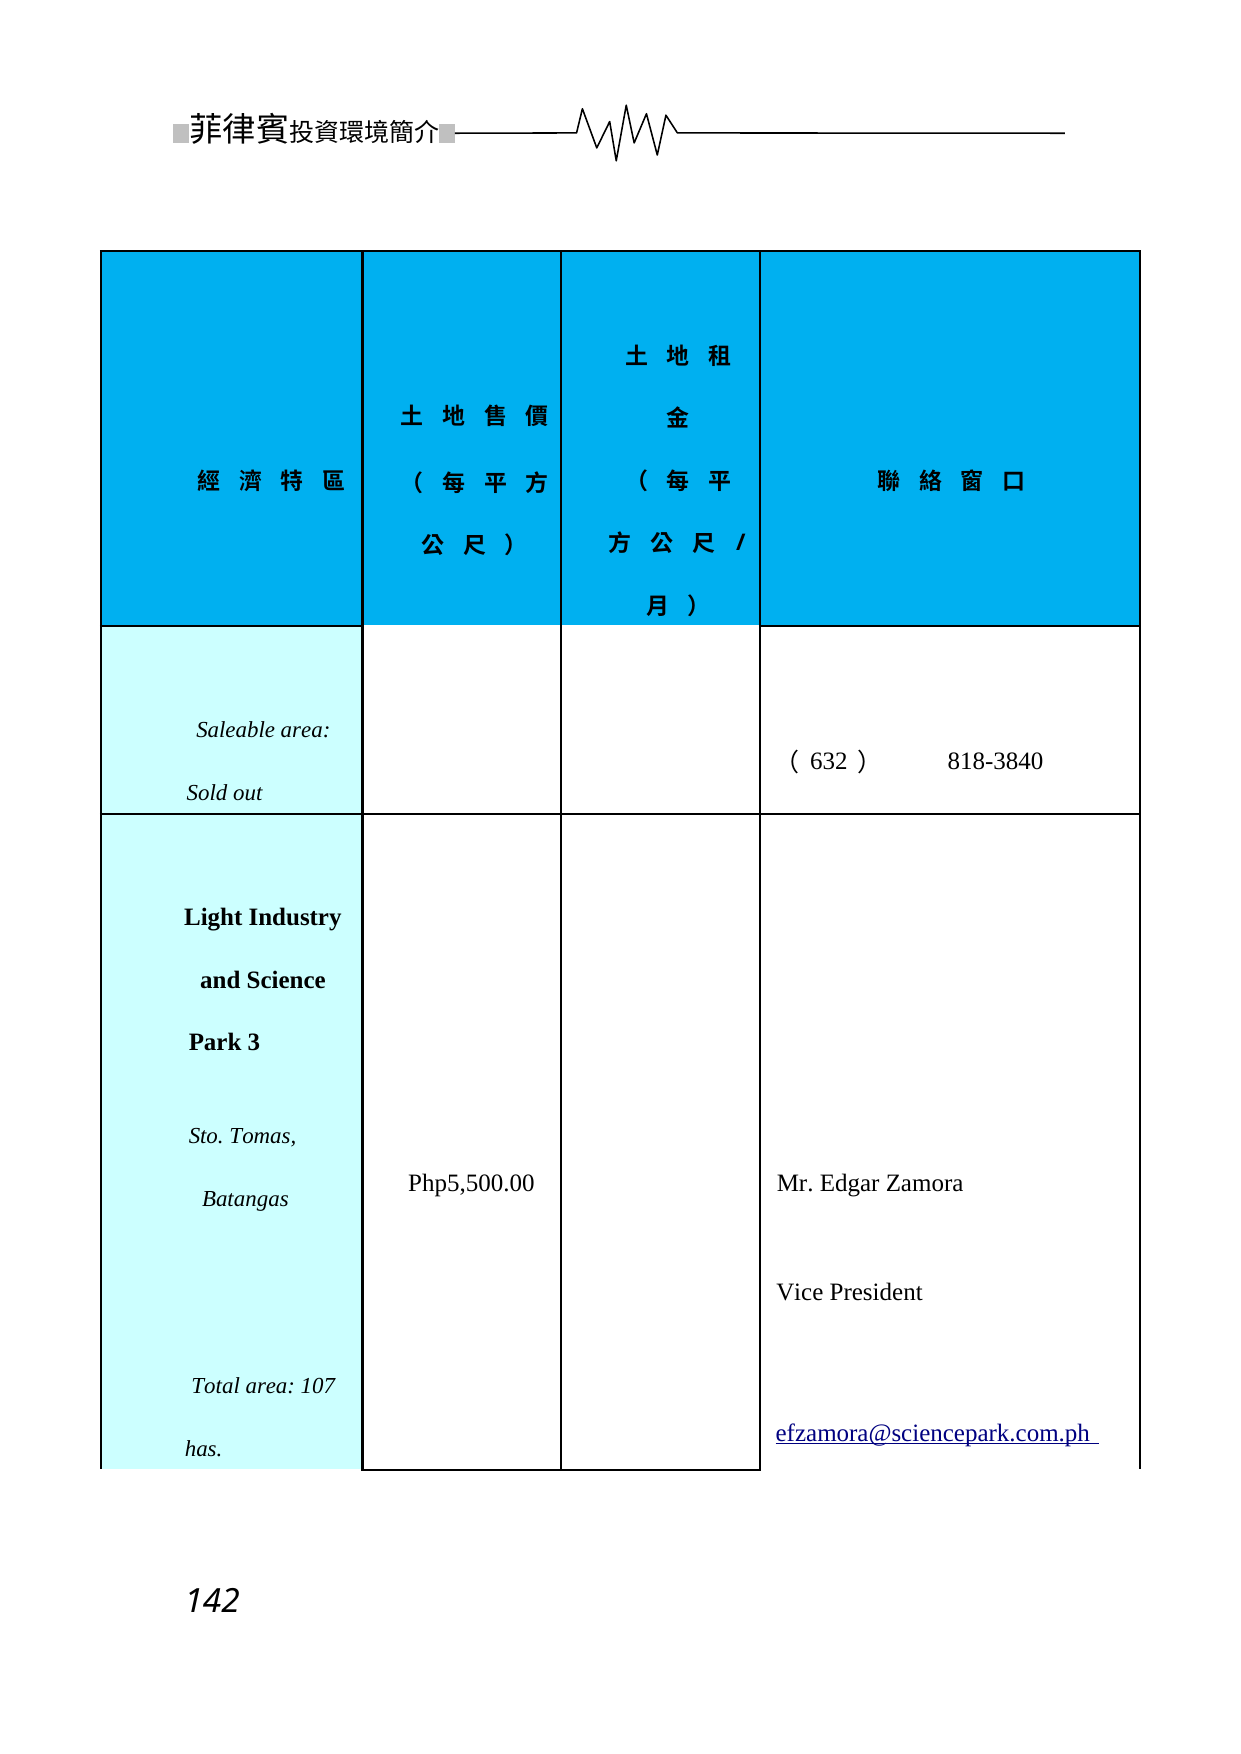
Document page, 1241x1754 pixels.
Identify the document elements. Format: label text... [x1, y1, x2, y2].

table_cell [562, 625, 759, 813]
table_cell Total area: 107 has. [102, 1313, 361, 1469]
table_cell Mr. Edgar Zamora [761, 1063, 1139, 1219]
table_header 經濟特區 [102, 252, 361, 625]
table_header 土地售價 （每平方公尺） [364, 252, 560, 625]
table_cell [761, 815, 1139, 1063]
table_cell Saleable area: Sold out [102, 627, 361, 813]
table_header 土地租金 （每平方公尺/月） [562, 252, 759, 625]
table_cell [364, 625, 560, 813]
table_cell efzamora@sciencepark.com.ph [761, 1313, 1139, 1469]
table_cell （632） 818-3840 [761, 627, 1139, 813]
table_cell Light Industry and Science Park 3 [102, 815, 361, 1063]
table_header 聯絡窗口 [761, 252, 1139, 625]
table_cell Sto. Tomas, Batangas [102, 1063, 361, 1219]
table_cell [562, 815, 759, 1469]
table_cell [102, 1219, 361, 1313]
table_cell Php5,500.00 [364, 815, 560, 1469]
table_cell Vice President [761, 1219, 1139, 1313]
